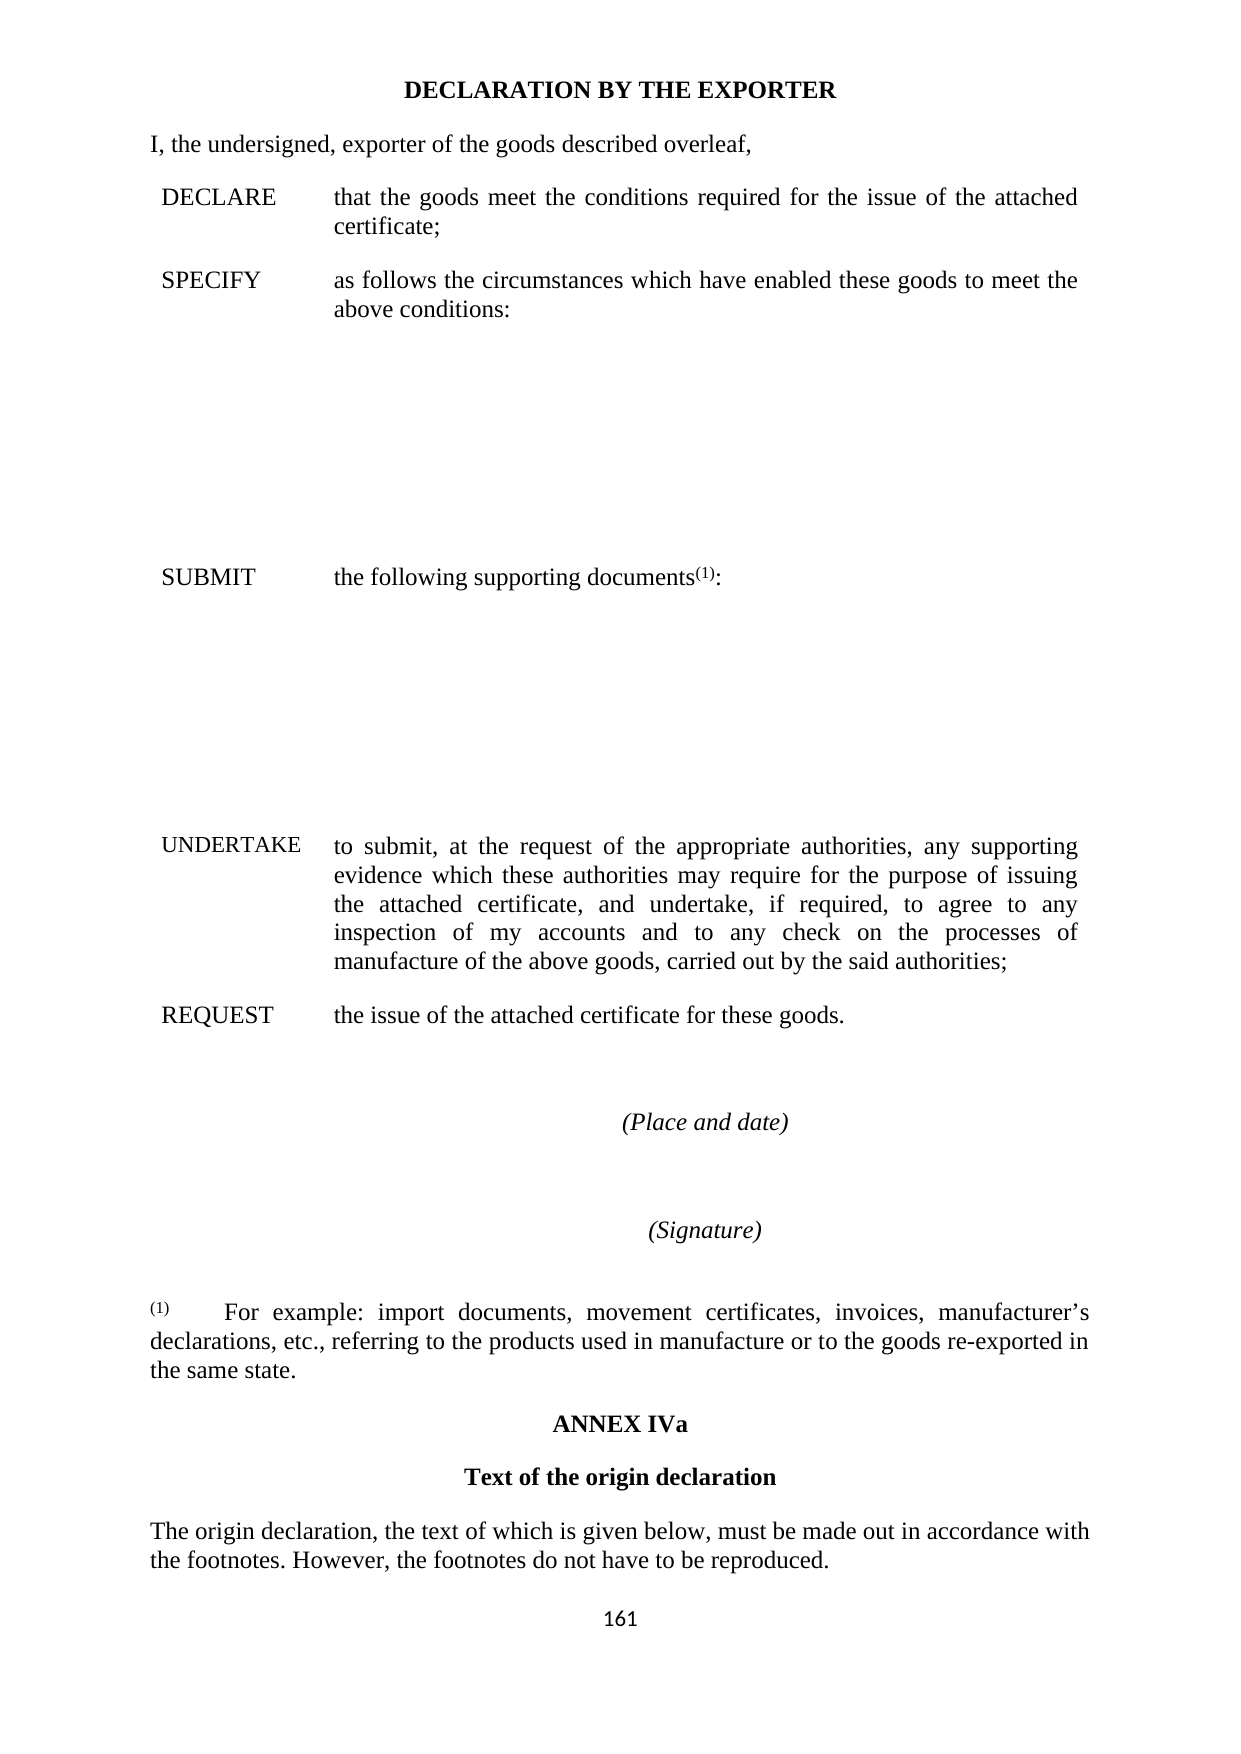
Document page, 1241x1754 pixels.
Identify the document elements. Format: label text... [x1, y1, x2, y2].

table_cell to submit, at the request of the appropriate authorities, any supporting evidence which these authorities may require for the purpose of issuing the attached certificate, and undertake, if required, to agree to any inspection of my accounts and to any check on the processes of manufacture of the above goods, carried out by the said authorities; [322, 831, 1090, 1000]
table_cell [322, 616, 1090, 670]
table_cell [322, 401, 1090, 455]
table_cell [150, 616, 322, 670]
table_header DECLARE [150, 183, 322, 265]
table_cell [150, 455, 322, 509]
table_cell [150, 778, 322, 831]
table_cell UNDERTAKE [150, 831, 322, 1000]
table_cell REQUEST [150, 1000, 322, 1054]
table_cell SPECIFY [150, 265, 322, 347]
table_cell the following supporting documents(1): [322, 563, 1090, 616]
table_cell [150, 1215, 322, 1269]
text DECLARATION BY THE EXPORTER [150, 75, 1090, 104]
text (1) For example: import documents, movement certificates, invoices, manufacturer’s declarations, etc., referring to the products used in manufacture or to the goods re-exported in the same state. [150, 1297, 1090, 1384]
text Text of the origin declaration [150, 1462, 1090, 1491]
table_cell [150, 401, 322, 455]
table_cell [322, 348, 1090, 401]
table_cell [150, 1054, 322, 1107]
table_cell [322, 509, 1090, 562]
table_cell [150, 670, 322, 724]
table_cell SUBMIT [150, 563, 322, 616]
table_cell [150, 348, 322, 401]
table_header that the goods meet the conditions required for the issue of the attached certificate; [322, 183, 1090, 265]
table_cell [150, 1108, 322, 1161]
table_cell [150, 509, 322, 562]
text ANNEX IVa [150, 1409, 1090, 1437]
text I, the undersigned, exporter of the goods described overleaf, [150, 129, 1090, 157]
table_cell [322, 1161, 1090, 1215]
table_cell (Signature) [322, 1215, 1090, 1269]
table_cell [150, 724, 322, 777]
table_cell [322, 778, 1090, 831]
table_cell [322, 724, 1090, 777]
table_cell as follows the circumstances which have enabled these goods to meet the above conditions: [322, 265, 1090, 347]
table_cell (Place and date) [322, 1108, 1090, 1161]
table_cell [150, 1161, 322, 1215]
table_cell [322, 1054, 1090, 1107]
table_cell [322, 455, 1090, 509]
text The origin declaration, the text of which is given below, must be made out in accordance with the footnotes. However, the footnotes do not have to be reproduced. [150, 1516, 1090, 1574]
table_cell the issue of the attached certificate for these goods. [322, 1000, 1090, 1054]
table_cell [322, 670, 1090, 724]
